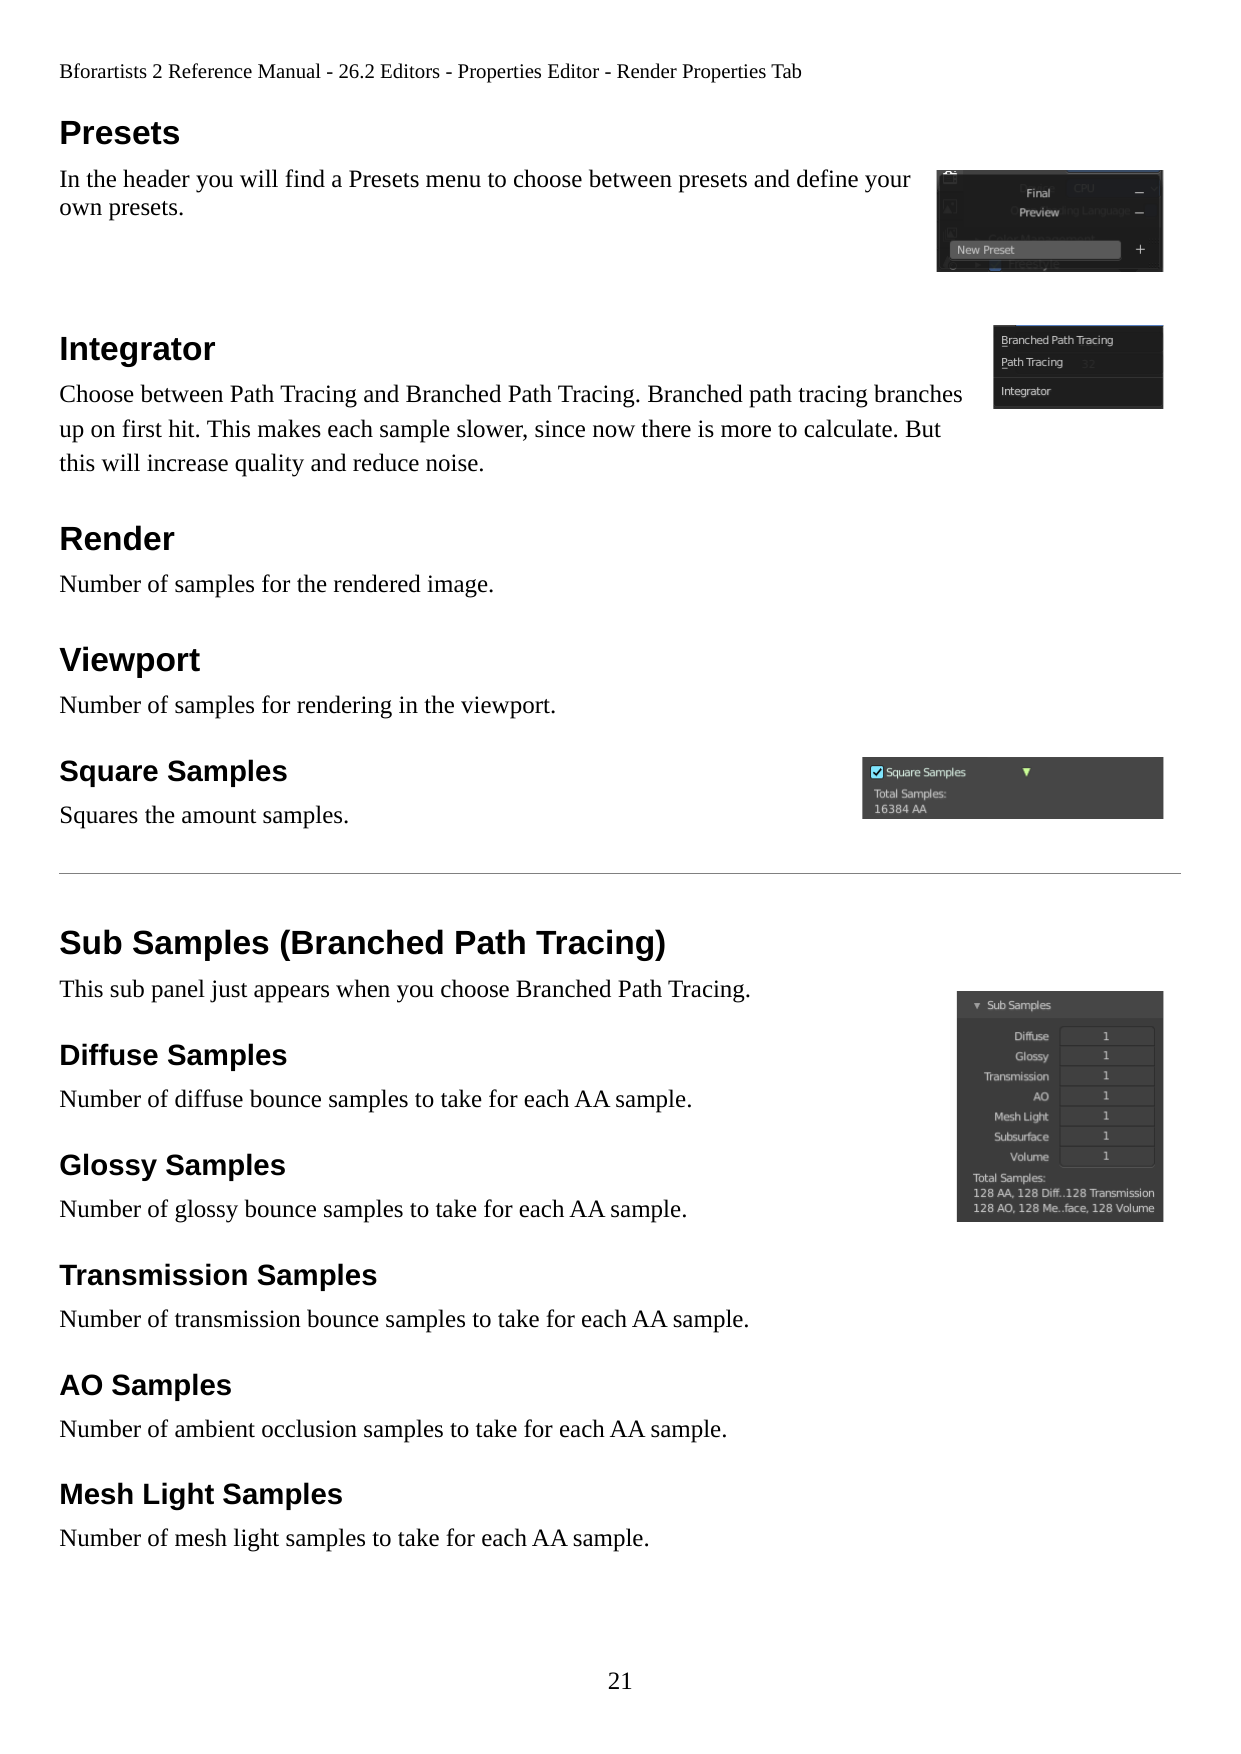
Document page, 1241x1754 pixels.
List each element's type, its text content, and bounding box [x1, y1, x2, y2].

picture [956, 991, 1164, 1222]
subtitle AO Samples [59, 1367, 1181, 1401]
subtitle [1164, 1148, 1181, 1181]
subtitle Mesh Light Samples [59, 1477, 1181, 1511]
text This sub panel just appears when you choose Branched Path Tracing. [59, 974, 1181, 1003]
text Number of transmission bounce samples to take for each AA sample. [59, 1304, 1181, 1332]
text Choose between Path Tracing and Branched Path Tracing. Branched path tracing branches up on first hit. This makes each sample slower, since now there is more to calculate. But this will increase quality and reduce noise. [59, 379, 1181, 477]
subtitle Transmission Samples [59, 1257, 1181, 1291]
subtitle Integrator [59, 328, 993, 367]
picture [993, 325, 1164, 409]
subtitle Viewport [59, 639, 1181, 678]
subtitle [1164, 328, 1181, 367]
subtitle Glossy Samples [59, 1148, 956, 1181]
subtitle Sub Samples (Branched Path Tracing) [59, 923, 1181, 962]
text Number of glossy bounce samples to take for each AA sample. [59, 1194, 1181, 1223]
subtitle Diffuse Samples [59, 1038, 956, 1071]
subtitle Render [59, 518, 1181, 557]
picture [936, 170, 1164, 272]
text Number of ambient occlusion samples to take for each AA sample. [59, 1414, 1181, 1442]
text In the header you will find a Presets menu to choose between presets and define your own presets. [59, 164, 1181, 221]
text Number of mesh light samples to take for each AA sample. [59, 1523, 1181, 1552]
list Squares the amount samples. [59, 800, 1181, 829]
subtitle Presets [59, 113, 1181, 151]
subtitle Square Samples [59, 754, 1181, 788]
text Number of diffuse bounce samples to take for each AA sample. [59, 1084, 956, 1113]
picture [862, 757, 1164, 819]
subtitle [1164, 1038, 1181, 1071]
text Number of samples for the rendered image. [59, 569, 1181, 598]
text Number of samples for rendering in the viewport. [59, 691, 1181, 719]
